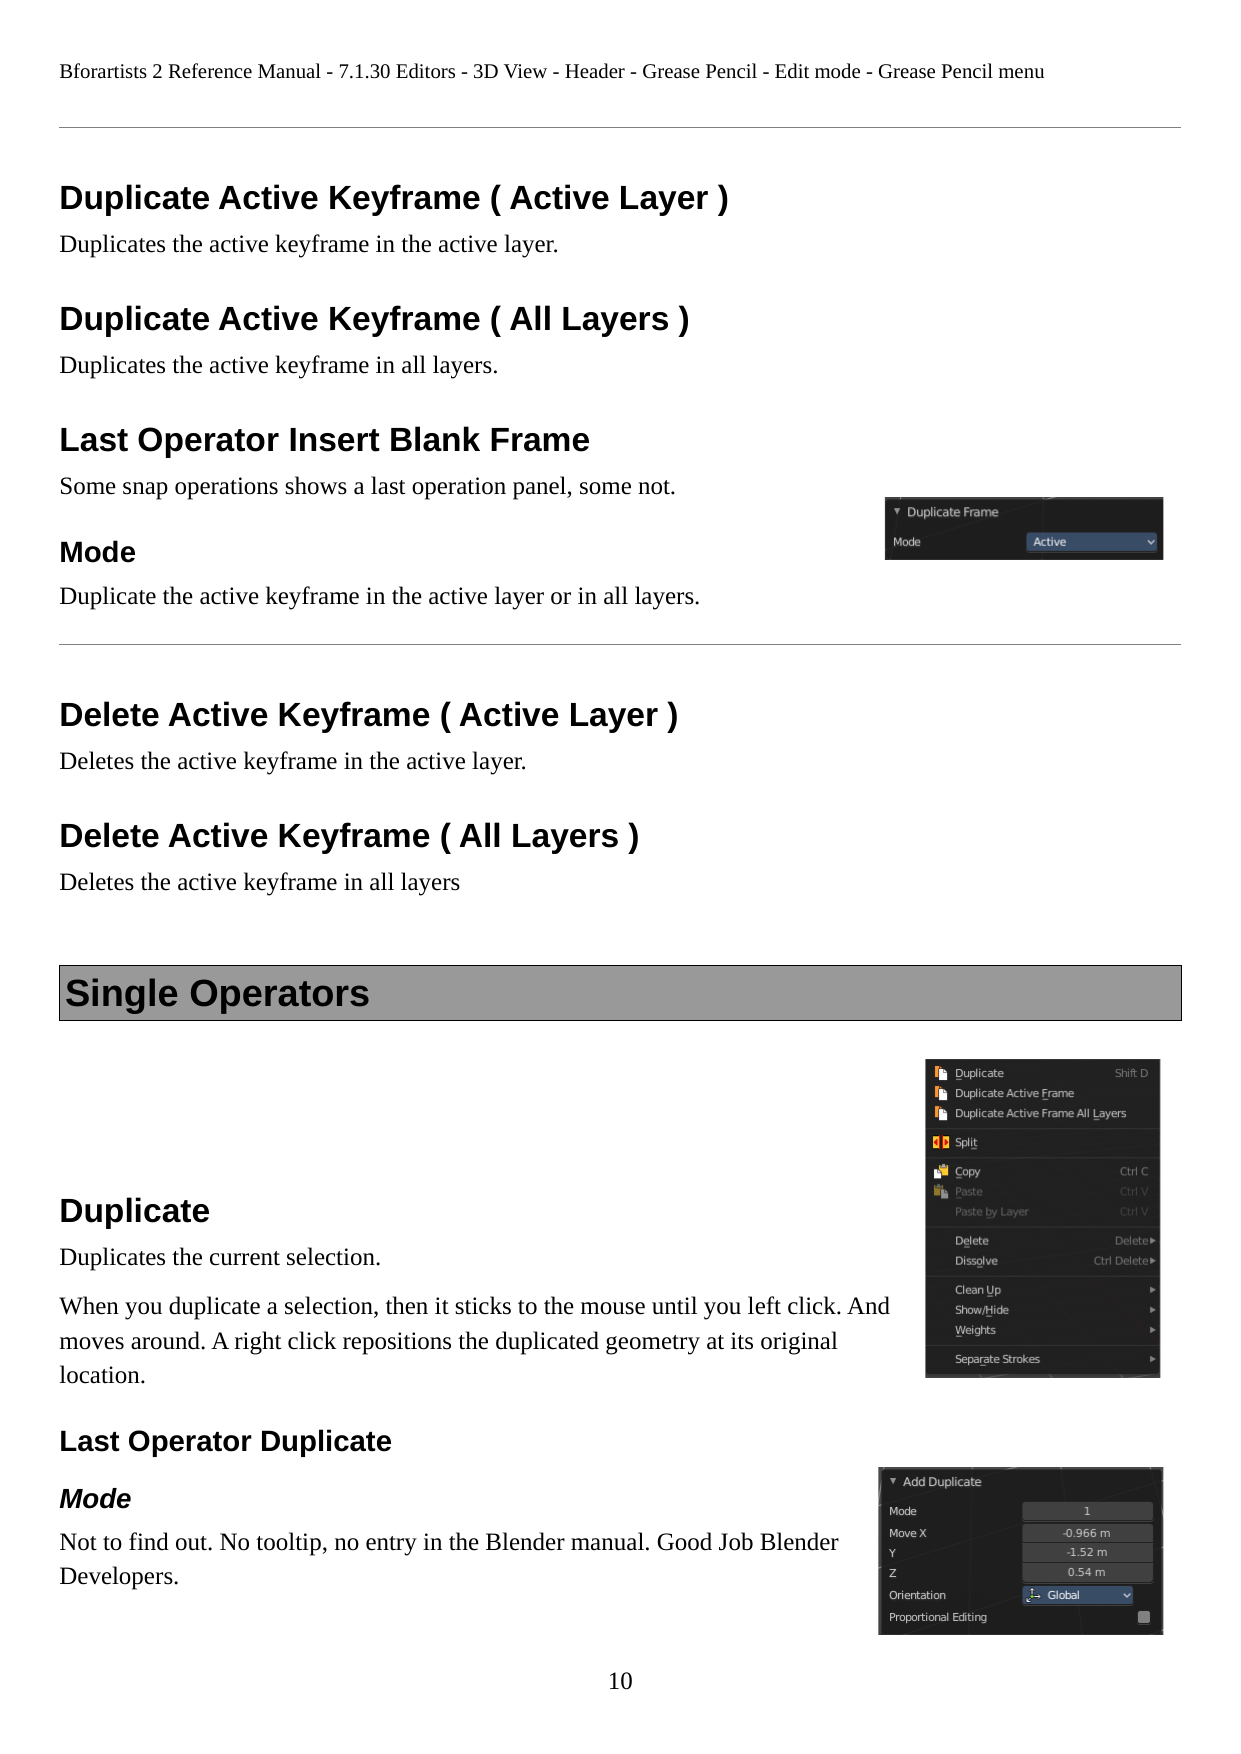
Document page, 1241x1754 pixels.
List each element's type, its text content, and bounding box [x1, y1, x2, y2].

subtitle Duplicate Active Keyframe ( Active Layer ) [59, 178, 1181, 216]
text Deletes the active keyframe in all layers [59, 867, 1181, 896]
subtitle Duplicate Active Keyframe ( All Layers ) [59, 299, 1181, 337]
text Some snap operations shows a last operation panel, some not. [59, 471, 1181, 499]
subtitle Mode [59, 1483, 878, 1514]
picture [884, 497, 1164, 560]
subtitle Delete Active Keyframe ( All Layers ) [59, 816, 1181, 854]
text When you duplicate a selection, then it sticks to the mouse until you left click. And moves around. A right click repositions the duplicated geometry at its original location. [59, 1291, 1181, 1389]
table_header Single Operators [60, 966, 1181, 1020]
subtitle Delete Active Keyframe ( Active Layer ) [59, 695, 1181, 733]
picture [878, 1467, 1164, 1635]
picture [925, 1059, 1161, 1378]
subtitle [1161, 1191, 1181, 1230]
text Duplicates the current selection. [59, 1242, 925, 1271]
text Deletes the active keyframe in the active layer. [59, 746, 1181, 775]
text Duplicate the active keyframe in the active layer or in all layers. [59, 581, 1181, 609]
subtitle [1164, 1483, 1181, 1514]
subtitle Mode [59, 534, 1181, 568]
text Not to find out. No tooltip, no entry in the Blender manual. Good Job Blender Developers. [59, 1527, 878, 1590]
text Duplicates the active keyframe in all layers. [59, 350, 1181, 378]
subtitle Last Operator Insert Blank Frame [59, 420, 1181, 458]
subtitle Last Operator Duplicate [59, 1424, 1181, 1458]
text Duplicates the active keyframe in the active layer. [59, 229, 1181, 257]
subtitle Duplicate [59, 1191, 925, 1230]
